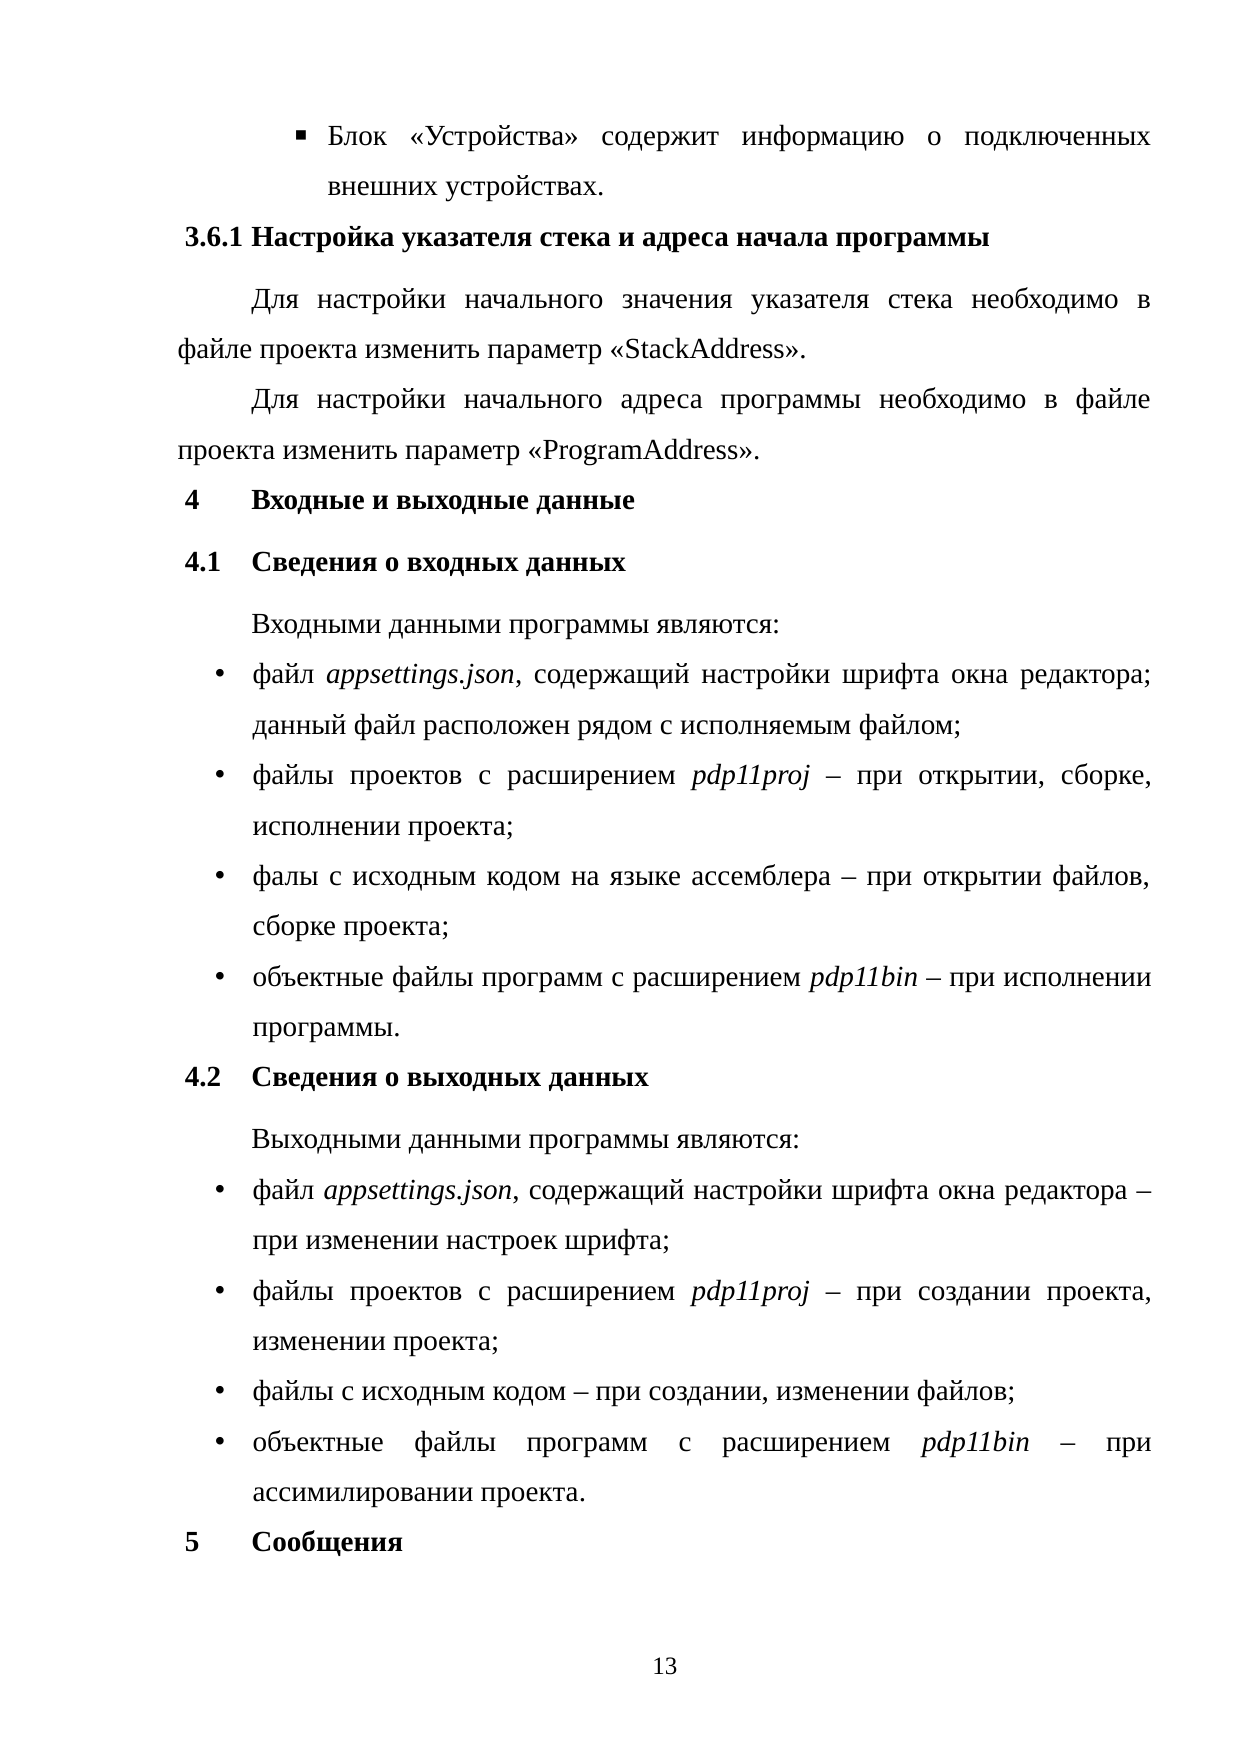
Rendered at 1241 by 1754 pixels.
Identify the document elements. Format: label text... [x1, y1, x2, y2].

list файлы проектов с расширением pdp11proj – при открытии, сборке, исполнении проекта; [215, 757, 1152, 841]
list объектные файлы программ с расширением pdp11bin – при исполнении программы. [215, 959, 1152, 1043]
text Для настройки начального значения указателя стека необходимо в файле проекта изменить параметр «StackAddress». [177, 281, 1152, 365]
subtitle Сведения о входных данных [177, 544, 1152, 578]
list фалы с исходным кодом на языке ассемблера – при открытии файлов, сборке проекта; [215, 858, 1152, 942]
text Для настройки начального адреса программы необходимо в файле проекта изменить параметр «ProgramAddress». [177, 382, 1152, 465]
subtitle Сообщения [177, 1524, 1152, 1558]
list Блок «Устройства» содержит информацию о подключенных внешних устройствах. [290, 118, 1152, 202]
subtitle Входные и выходные данные [177, 482, 1152, 516]
text Входными данными программы являются: [177, 606, 1152, 640]
subtitle Сведения о выходных данных [177, 1059, 1152, 1093]
list файл appsettings.json, содержащий настройки шрифта окна редактора; данный файл расположен рядом с исполняемым файлом; [215, 657, 1152, 741]
text Выходными данными программы являются: [177, 1122, 1152, 1155]
subtitle Настройка указателя стека и адреса начала программы [177, 219, 1152, 252]
list файл appsettings.json, содержащий настройки шрифта окна редактора – при изменении настроек шрифта; [215, 1172, 1152, 1256]
list объектные файлы программ с расширением pdp11bin – при ассимилировании проекта. [215, 1424, 1152, 1508]
list файлы с исходным кодом – при создании, изменении файлов; [215, 1373, 1152, 1407]
list файлы проектов с расширением pdp11proj – при создании проекта, изменении проекта; [215, 1273, 1152, 1357]
